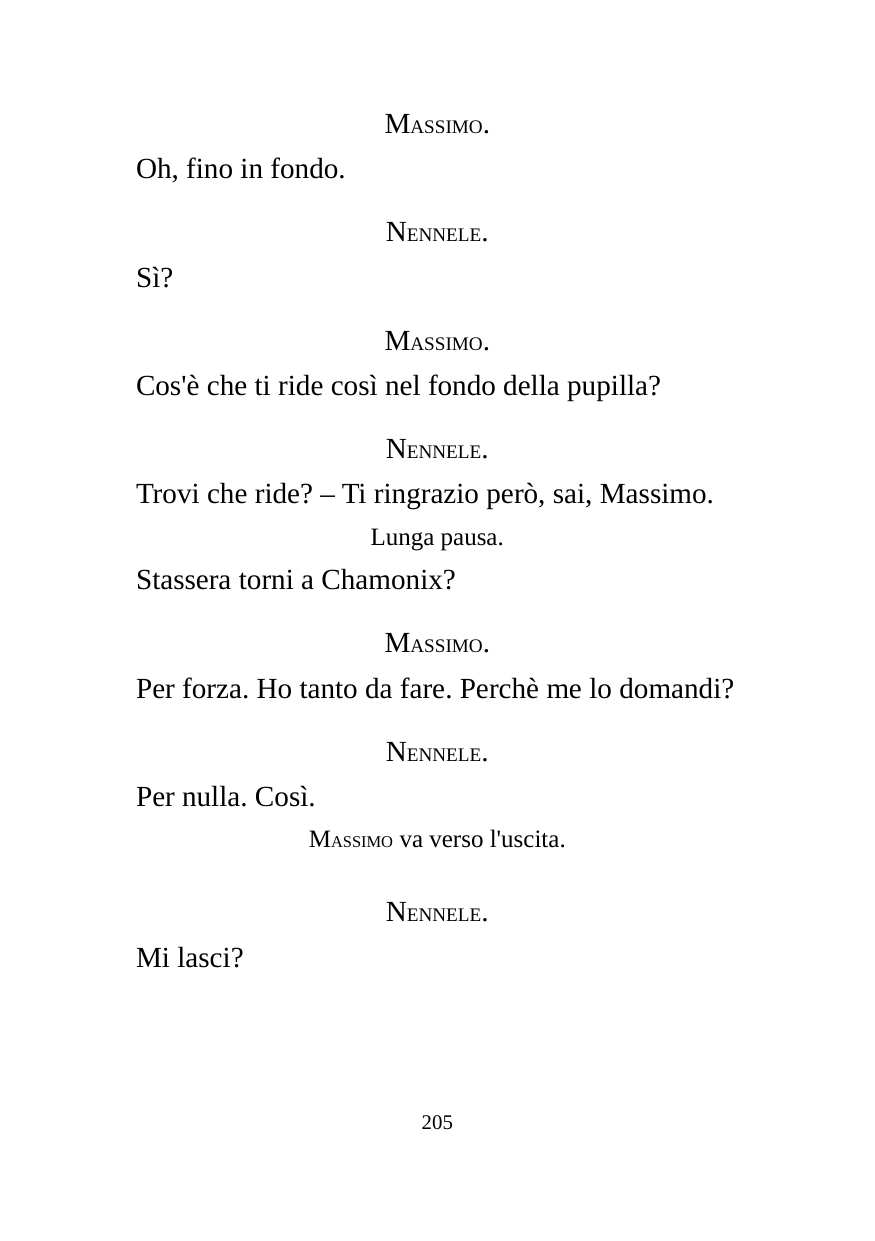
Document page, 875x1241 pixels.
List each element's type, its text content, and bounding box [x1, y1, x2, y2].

text Per forza. Ho tanto da fare. Perchè me lo domandi? [106, 671, 768, 704]
text Cos'è che ti ride così nel fondo della pupilla? [106, 368, 768, 402]
text Massimo va verso l'uscita. [106, 824, 768, 853]
text Nennele. [106, 894, 768, 928]
text Nennele. [106, 734, 768, 767]
text Massimo. [106, 625, 768, 659]
text Oh, fino in fondo. [106, 152, 768, 185]
text Nennele. [106, 214, 768, 248]
text Lunga pausa. [106, 522, 768, 551]
text Stassera torni a Chamonix? [106, 562, 768, 596]
text Massimo. [106, 323, 768, 356]
text Mi lasci? [106, 940, 768, 973]
text Sì? [106, 260, 768, 293]
text Massimo. [106, 106, 768, 140]
text Nennele. [106, 431, 768, 465]
text Per nulla. Così. [106, 779, 768, 813]
text Trovi che ride? – Ti ringrazio però, sai, Massimo. [106, 477, 768, 510]
